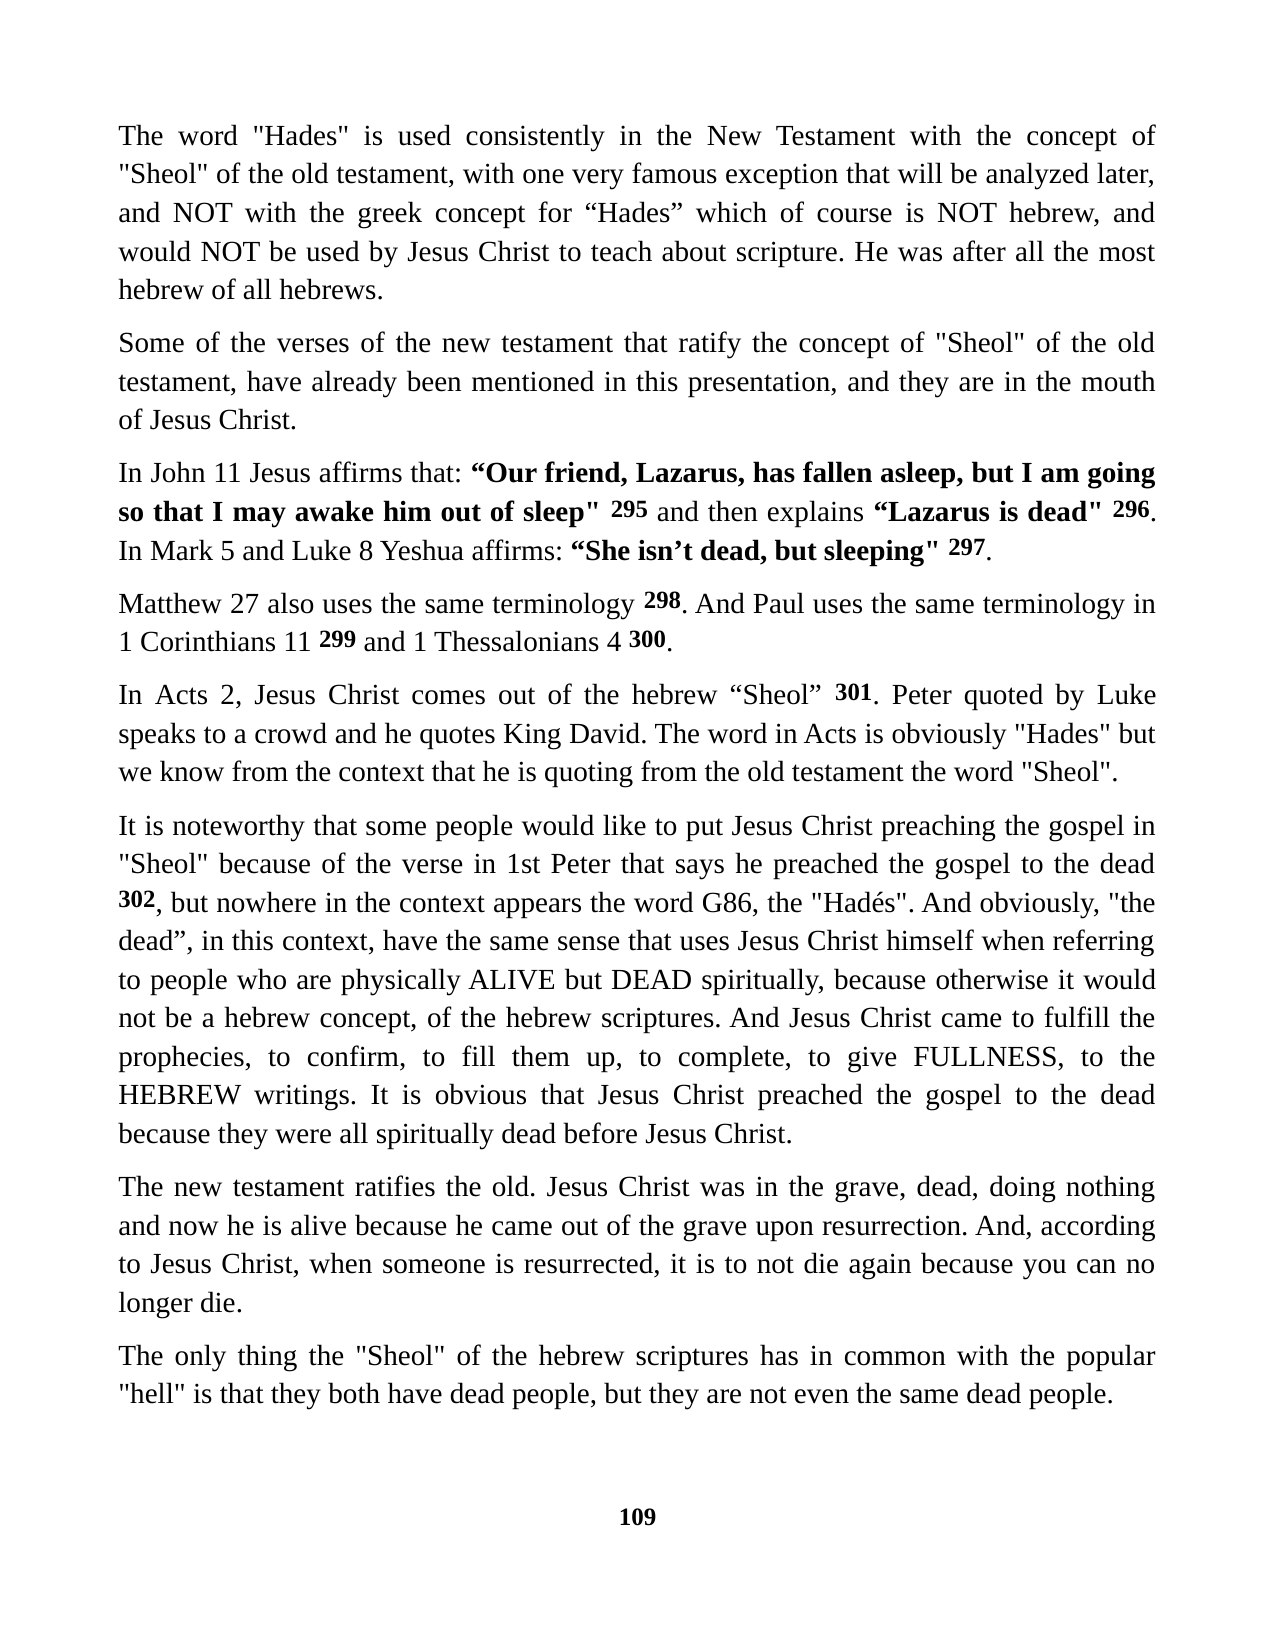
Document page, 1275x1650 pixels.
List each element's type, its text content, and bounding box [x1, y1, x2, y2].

text The new testament ratifies the old. Jesus Christ was in the grave, dead, doing nothing and now he is alive because he came out of the grave upon resurrection. And, according to Jesus Christ, when someone is resurrected, it is to not die again because you can no longer die. [118, 1169, 1157, 1318]
text Some of the verses of the new testament that ratify the concept of "Sheol" of the old testament, have already been mentioned in this presentation, and they are in the mouth of Jesus Christ. [118, 325, 1157, 436]
text It is noteworthy that some people would like to put Jesus Christ preaching the gospel in "Sheol" because of the verse in 1st Peter that says he preached the gospel to the dead , but nowhere in the context appears the word G86, the "Hadés". And obviously, "the dead”, in this context, have the same sense that uses Jesus Christ himself when referring to people who are physically ALIVE but DEAD spiritually, because otherwise it would not be a hebrew concept, of the hebrew scriptures. And Jesus Christ came to fulfill the prophecies, to confirm, to fill them up, to complete, to give FULLNESS, to the HEBREW writings. It is obvious that Jesus Christ preached the gospel to the dead because they were all spiritually dead before Jesus Christ. [118, 808, 1157, 1149]
text The only thing the "Sheol" of the hebrew scriptures has in common with the popular "hell" is that they both have dead people, but they are not even the same dead people. [118, 1338, 1157, 1410]
text Matthew 27 also uses the same terminology . And Paul uses the same terminology in 1 Corinthians 11 and 1 Thessalonians 4 . [118, 586, 1157, 658]
text In Acts 2, Jesus Christ comes out of the hebrew “Sheol” . Peter quoted by Luke speaks to a crowd and he quotes King David. The word in Acts is obviously "Hades" but we know from the context that he is quoting from the old testament the word "Sheol". [118, 677, 1157, 788]
text In John 11 Jesus affirms that: “Our friend, Lazarus, has fallen asleep, but I am going so that I may awake him out of sleep" and then explains “Lazarus is dead" . In Mark 5 and Luke 8 Yeshua affirms: “She isn’t dead, but sleeping" . [118, 456, 1157, 566]
text The word "Hades" is used consistently in the New Testament with the concept of "Sheol" of the old testament, with one very famous exception that will be analyzed later, and NOT with the greek concept for “Hades” which of course is NOT hebrew, and would NOT be used by Jesus Christ to teach about scripture. He was after all the most hebrew of all hebrews. [118, 118, 1157, 306]
